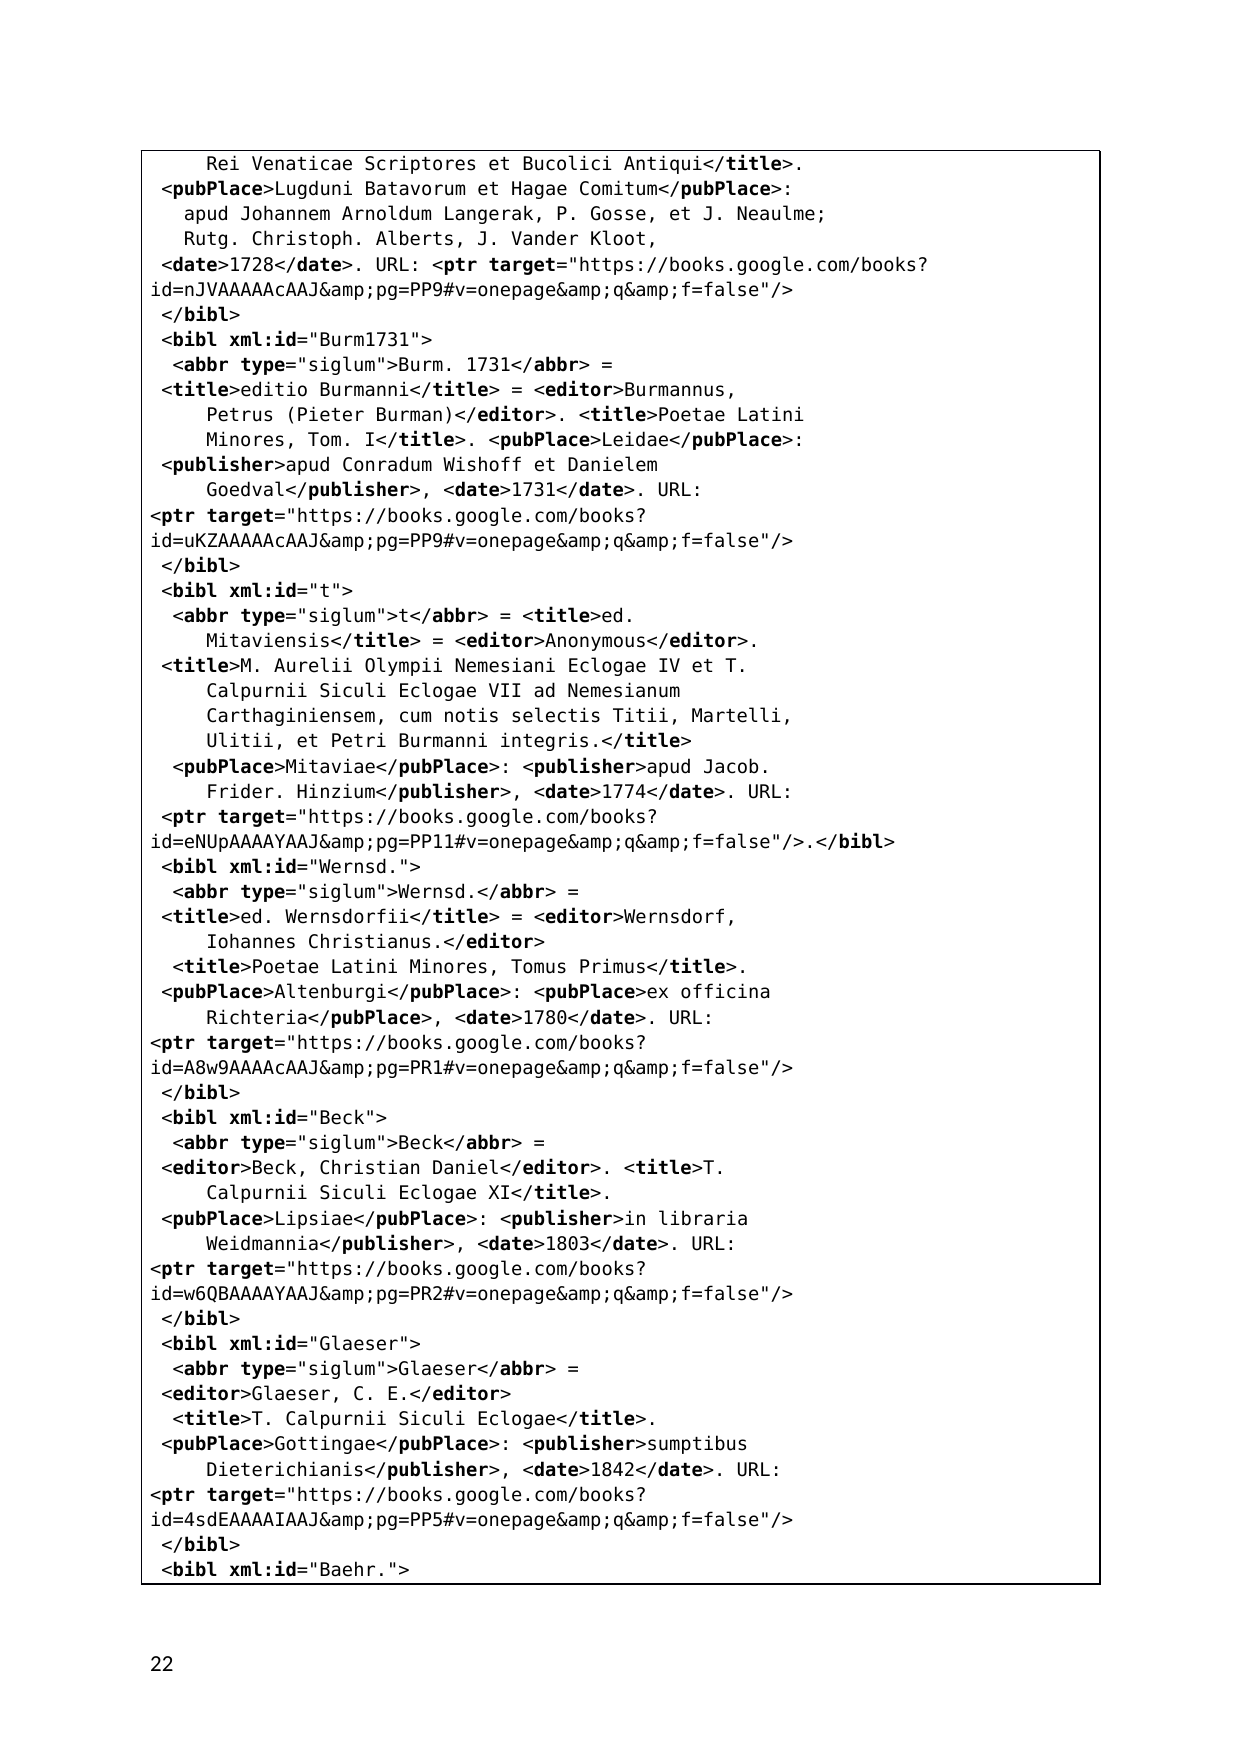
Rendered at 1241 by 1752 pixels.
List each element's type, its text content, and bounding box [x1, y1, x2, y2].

text Rei Venaticae Scriptores et Bucolici Antiqui</title>. <pubPlace>Lugduni Batavorum et Hagae Comitum</pubPlace>: apud Johannem Arnoldum Langerak, P. Gosse, et J. Neaulme; Rutg. Christoph. Alberts, J. Vander Kloot, <date>1728</date>. URL: <ptr target="https://books.google.com/books?id=nJVAAAAAcAAJ&amp;pg=PP9#v=onepage&amp;q&amp;f=false"/> </bibl> <bibl xml:id="Burm1731"> <abbr type="siglum">Burm. 1731</abbr> = <title>editio Burmanni</title> = <editor>Burmannus, Petrus (Pieter Burman)</editor>. <title>Poetae Latini Minores, Tom. I</title>. <pubPlace>Leidae</pubPlace>: <publisher>apud Conradum Wishoff et Danielem Goedval</publisher>, <date>1731</date>. URL: <ptr target="https://books.google.com/books?id=uKZAAAAAcAAJ&amp;pg=PP9#v=onepage&amp;q&amp;f=false"/> </bibl> <bibl xml:id="t"> <abbr type="siglum">t</abbr> = <title>ed. Mitaviensis</title> = <editor>Anonymous</editor>. <title>M. Aurelii Olympii Nemesiani Eclogae IV et T. Calpurnii Siculi Eclogae VII ad Nemesianum Carthaginiensem, cum notis selectis Titii, Martelli, Ulitii, et Petri Burmanni integris.</title> <pubPlace>Mitaviae</pubPlace>: <publisher>apud Jacob. Frider. Hinzium</publisher>, <date>1774</date>. URL: <ptr target="https://books.google.com/books?id=eNUpAAAAYAAJ&amp;pg=PP11#v=onepage&amp;q&amp;f=false"/>.</bibl> <bibl xml:id="Wernsd."> <abbr type="siglum">Wernsd.</abbr> = <title>ed. Wernsdorfii</title> = <editor>Wernsdorf, Iohannes Christianus.</editor> <title>Poetae Latini Minores, Tomus Primus</title>. <pubPlace>Altenburgi</pubPlace>: <pubPlace>ex officina Richteria</pubPlace>, <date>1780</date>. URL: <ptr target="https://books.google.com/books?id=A8w9AAAAcAAJ&amp;pg=PR1#v=onepage&amp;q&amp;f=false"/> </bibl> <bibl xml:id="Beck"> <abbr type="siglum">Beck</abbr> = <editor>Beck, Christian Daniel</editor>. <title>T. Calpurnii Siculi Eclogae XI</title>. <pubPlace>Lipsiae</pubPlace>: <publisher>in libraria Weidmannia</publisher>, <date>1803</date>. URL: <ptr target="https://books.google.com/books?id=w6QBAAAAYAAJ&amp;pg=PR2#v=onepage&amp;q&amp;f=false"/> </bibl> <bibl xml:id="Glaeser"> <abbr type="siglum">Glaeser</abbr> = <editor>Glaeser, C. E.</editor> <title>T. Calpurnii Siculi Eclogae</title>. <pubPlace>Gottingae</pubPlace>: <publisher>sumptibus Dieterichianis</publisher>, <date>1842</date>. URL: <ptr target="https://books.google.com/books?id=4sdEAAAAIAAJ&amp;pg=PP5#v=onepage&amp;q&amp;f=false"/> </bibl> <bibl xml:id="Baehr."> [142, 151, 1099, 1583]
